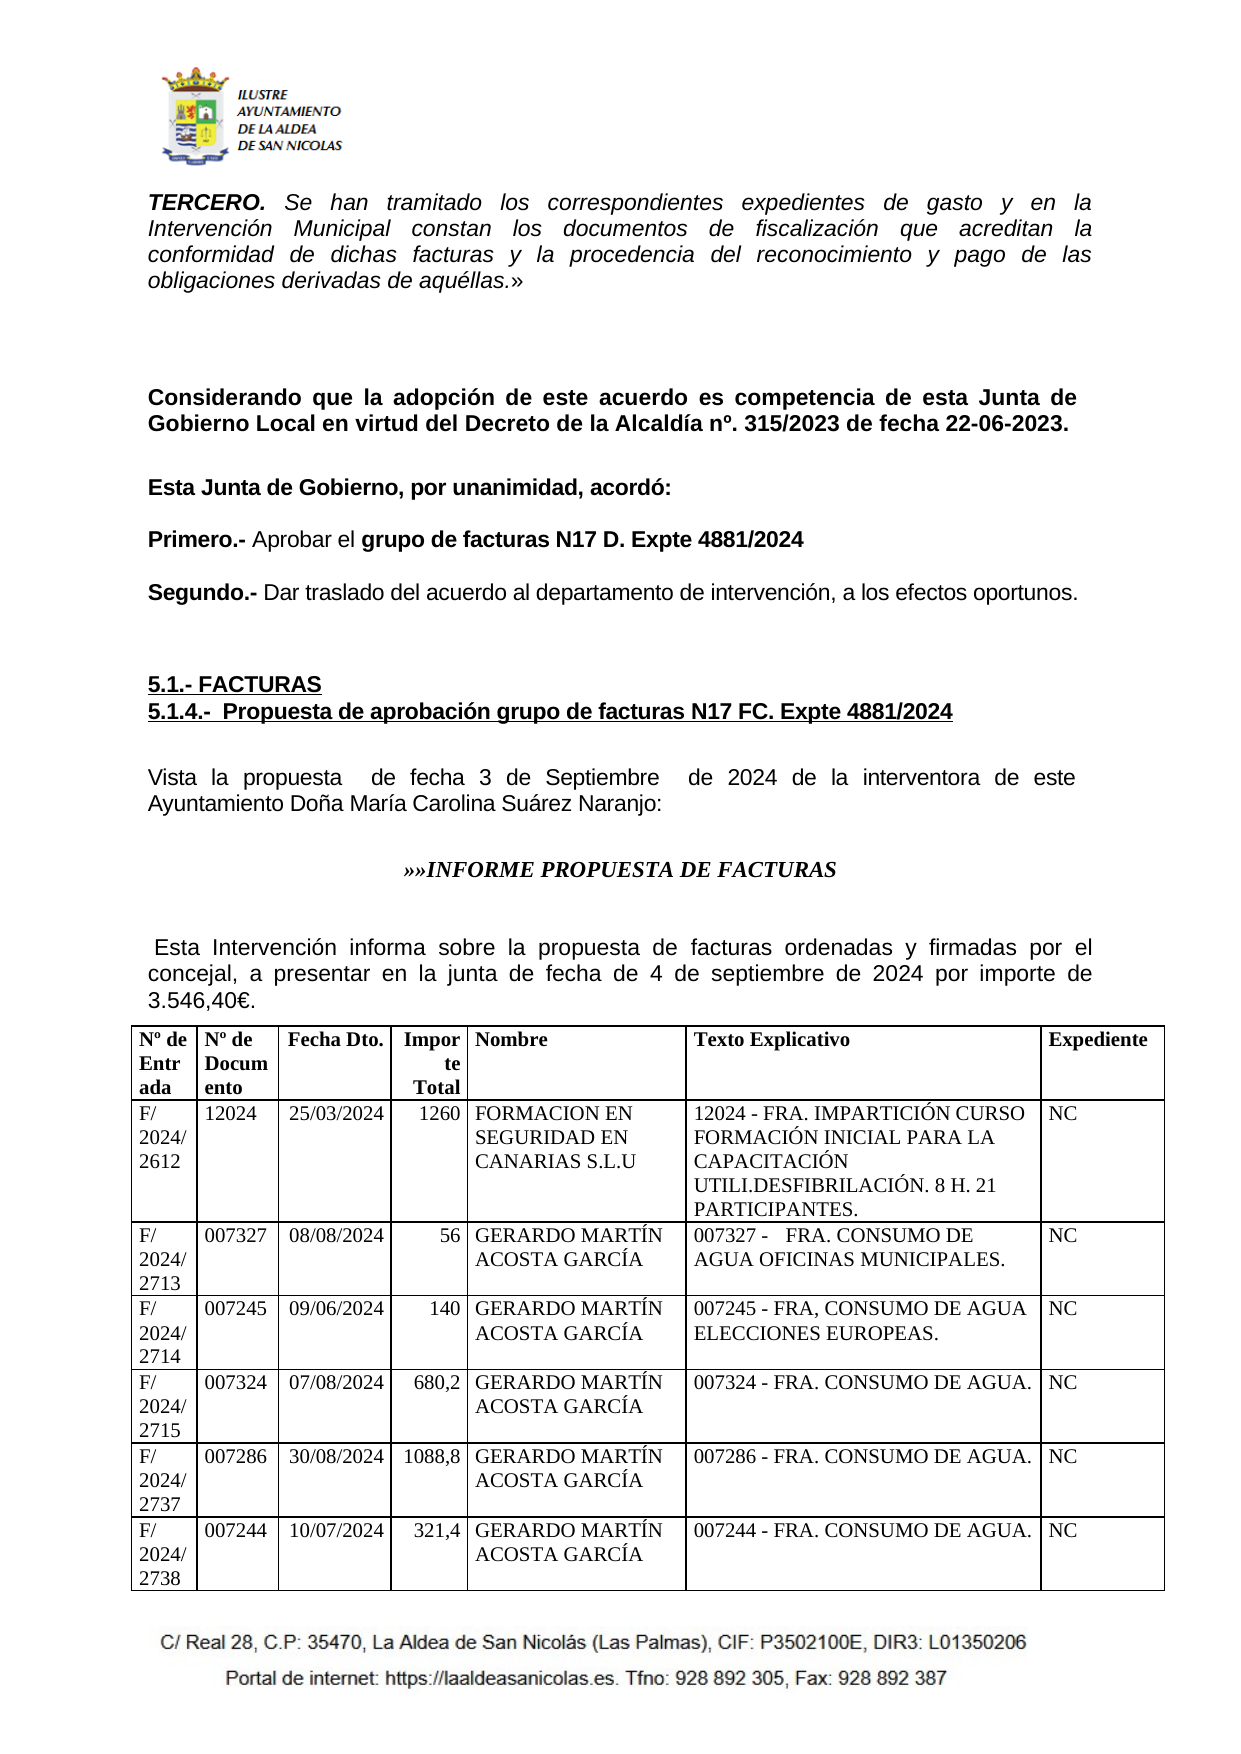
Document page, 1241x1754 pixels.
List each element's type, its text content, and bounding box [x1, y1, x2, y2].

table_cell 09/06/2024 [279, 1296, 390, 1368]
table_header Fecha Dto. [279, 1027, 390, 1099]
table_header Nombre [468, 1027, 685, 1099]
table_cell 12024 - FRA. IMPARTICIÓN CURSO FORMACIÓN INICIAL PARA LA CAPACITACIÓN UTILI.DESFIBRILACIÓN. 8 H. 21 PARTICIPANTES. [687, 1101, 1040, 1221]
table_header Nº de Entrada [132, 1027, 196, 1099]
table_cell 56 [392, 1223, 467, 1295]
picture [148, 1626, 1034, 1694]
text Esta Intervención informa sobre la propuesta de facturas ordenadas y firmadas por el concejal, a presentar en la junta de fecha de 4 de septiembre de 2024 por importe de 3.546,40€. [148, 934, 1093, 1013]
table_cell 007286 [198, 1444, 278, 1516]
text Esta Junta de Gobierno, por unanimidad, acordó: [148, 474, 1078, 501]
table_cell F/2024/2738 [132, 1518, 196, 1590]
table_cell NC [1042, 1444, 1164, 1516]
text 5.1.4.- Propuesta de aprobación grupo de facturas N17 FC. Expte 4881/2024 [148, 698, 1093, 724]
table_cell 08/08/2024 [279, 1223, 390, 1295]
table_header Texto Explicativo [687, 1027, 1040, 1099]
table_cell GERARDO MARTÍN ACOSTA GARCÍA [468, 1296, 685, 1368]
table_cell 25/03/2024 [279, 1101, 390, 1221]
table_cell NC [1042, 1223, 1164, 1295]
table_cell 321,4 [392, 1518, 467, 1590]
table_cell 140 [392, 1296, 467, 1368]
table_cell 680,2 [392, 1370, 467, 1442]
picture [148, 59, 358, 173]
table_cell GERARDO MARTÍN ACOSTA GARCÍA [468, 1518, 685, 1590]
table_cell 007324 [198, 1370, 278, 1442]
text Primero.- Aprobar el grupo de facturas N17 D. Expte 4881/2024 [148, 526, 1078, 552]
text »»INFORME PROPUESTA DE FACTURAS [148, 856, 1093, 882]
table_cell 1260 [392, 1101, 467, 1221]
table_cell 10/07/2024 [279, 1518, 390, 1590]
table_cell F/2024/2713 [132, 1223, 196, 1295]
table_cell GERARDO MARTÍN ACOSTA GARCÍA [468, 1370, 685, 1442]
table_cell NC [1042, 1370, 1164, 1442]
table_header Expediente [1042, 1027, 1164, 1099]
table_cell 30/08/2024 [279, 1444, 390, 1516]
table_cell 007327 [198, 1223, 278, 1295]
table_cell 007327 - FRA. CONSUMO DE AGUA OFICINAS MUNICIPALES. [687, 1223, 1040, 1295]
text TERCERO. Se han tramitado los correspondientes expedientes de gasto y en la Intervención Municipal constan los documentos de fiscalización que acreditan la conformidad de dichas facturas y la procedencia del reconocimiento y pago de las obligaciones derivadas de aquéllas.» [148, 188, 1093, 294]
table_cell 007286 - FRA. CONSUMO DE AGUA. [687, 1444, 1040, 1516]
table_cell F/2024/2737 [132, 1444, 196, 1516]
table_cell 007245 [198, 1296, 278, 1368]
table_cell GERARDO MARTÍN ACOSTA GARCÍA [468, 1444, 685, 1516]
text Considerando que la adopción de este acuerdo es competencia de esta Junta de Gobierno Local en virtud del Decreto de la Alcaldía nº. 315/2023 de fecha 22-06-2023. [148, 384, 1078, 437]
table_cell NC [1042, 1296, 1164, 1368]
table_cell 1088,8 [392, 1444, 467, 1516]
table_header Nº de Documento [198, 1027, 278, 1099]
table_cell 007245 - FRA, CONSUMO DE AGUA ELECCIONES EUROPEAS. [687, 1296, 1040, 1368]
table_cell 007244 - FRA. CONSUMO DE AGUA. [687, 1518, 1040, 1590]
table_cell 07/08/2024 [279, 1370, 390, 1442]
table_cell 12024 [198, 1101, 278, 1221]
table_header Importe Total [392, 1027, 467, 1099]
table_cell GERARDO MARTÍN ACOSTA GARCÍA [468, 1223, 685, 1295]
table_cell F/2024/2612 [132, 1101, 196, 1221]
text Vista la propuesta de fecha 3 de Septiembre de 2024 de la interventora de este Ayuntamiento Doña María Carolina Suárez Naranjo: [148, 764, 1078, 817]
table_cell NC [1042, 1101, 1164, 1221]
table_cell NC [1042, 1518, 1164, 1590]
table_cell FORMACION EN SEGURIDAD EN CANARIAS S.L.U [468, 1101, 685, 1221]
table_cell F/2024/2714 [132, 1296, 196, 1368]
text 5.1.- FACTURAS [148, 671, 1093, 697]
text Segundo.- Dar traslado del acuerdo al departamento de intervención, a los efectos oportunos. [148, 579, 1093, 605]
table_cell 007324 - FRA. CONSUMO DE AGUA. [687, 1370, 1040, 1442]
table_cell 007244 [198, 1518, 278, 1590]
table_cell F/2024/2715 [132, 1370, 196, 1442]
